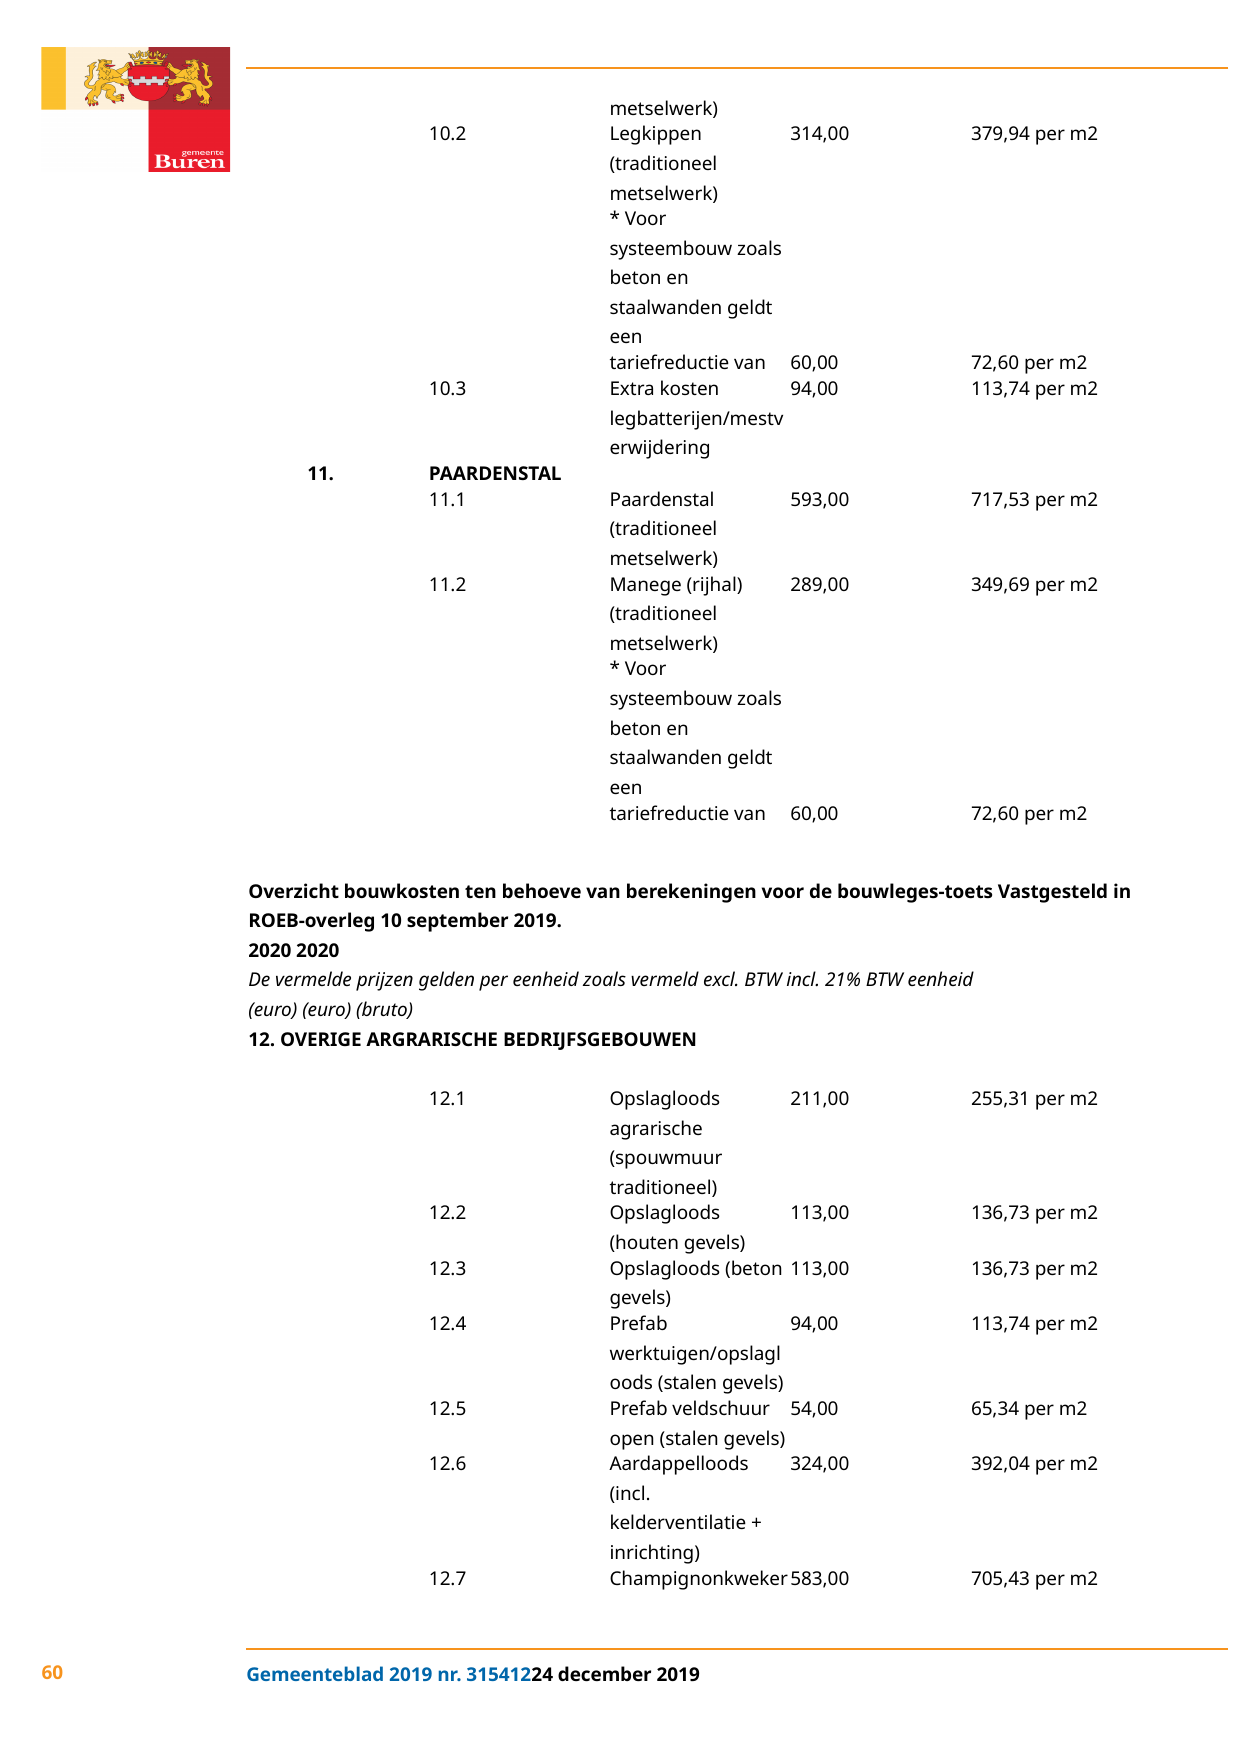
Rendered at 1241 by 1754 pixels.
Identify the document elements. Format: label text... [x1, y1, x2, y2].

table_cell Opslagloods (beton gevels) [609, 1255, 790, 1310]
table_cell 113,00 [790, 1200, 971, 1255]
text De vermelde prijzen gelden per eenheid zoals vermeld excl. BTW incl. 21% BTW eenheid [248, 967, 1152, 992]
table_cell 12.4 [429, 1310, 609, 1395]
table_cell 379,94 per m2 [971, 121, 1152, 205]
table_cell Prefab veldschuur open (stalen gevels) [609, 1395, 790, 1450]
table_cell [429, 95, 609, 121]
table_cell 72,60 per m2 [971, 800, 1152, 825]
table_cell * Voor systeembouw zoals beton en staalwanden geldt een [609, 656, 790, 800]
table_cell 717,53 per m2 [971, 486, 1152, 571]
table_cell 324,00 [790, 1450, 971, 1565]
table_cell [248, 656, 429, 800]
table_cell [429, 656, 609, 800]
table_cell 11. [248, 460, 429, 486]
table_cell [790, 656, 971, 800]
table_cell [971, 95, 1152, 121]
table_cell Aardappelloods (incl. kelderventilatie + inrichting) [609, 1450, 790, 1565]
table_cell 113,74 per m2 [971, 375, 1152, 460]
text (euro) (euro) (bruto) [248, 996, 1152, 1022]
table_cell [248, 1200, 429, 1255]
table_cell [429, 205, 609, 349]
table_cell 10.3 [429, 375, 609, 460]
table_cell PAARDENSTAL [429, 460, 609, 486]
table_cell [248, 1395, 429, 1450]
table_cell 54,00 [790, 1395, 971, 1450]
table_cell metselwerk) [609, 95, 790, 121]
table_cell [248, 1565, 429, 1591]
table_header 211,00 [790, 1085, 971, 1199]
table_cell 12.6 [429, 1450, 609, 1565]
table_cell * Voor systeembouw zoals beton en staalwanden geldt een [609, 205, 790, 349]
table_cell 12.3 [429, 1255, 609, 1310]
table_cell 113,74 per m2 [971, 1310, 1152, 1395]
table_cell [790, 205, 971, 349]
table_cell [429, 800, 609, 825]
table_cell 72,60 per m2 [971, 350, 1152, 375]
table_cell 60,00 [790, 350, 971, 375]
table_header 255,31 per m2 [971, 1085, 1152, 1199]
table_cell 12.5 [429, 1395, 609, 1450]
table_cell [248, 205, 429, 349]
table_cell Extra kosten legbatterijen/mestverwijdering [609, 375, 790, 460]
table_cell 12.7 [429, 1565, 609, 1591]
table_cell 392,04 per m2 [971, 1450, 1152, 1565]
table_cell 113,00 [790, 1255, 971, 1310]
table_cell Manege (rijhal) (traditioneel metselwerk) [609, 571, 790, 656]
table_cell Prefab werktuigen/opslagloods (stalen gevels) [609, 1310, 790, 1395]
table_cell Champignonkweker [609, 1565, 790, 1591]
table_header Opslagloods agrarische (spouwmuur traditioneel) [609, 1085, 790, 1199]
text Overzicht bouwkosten ten behoeve van berekeningen voor de bouwleges-toets Vastgesteld in ROEB-overleg 10 september 2019. [248, 878, 1152, 933]
table_header [248, 1085, 429, 1199]
table_cell 289,00 [790, 571, 971, 656]
table_cell 60,00 [790, 800, 971, 825]
table_cell [248, 1310, 429, 1395]
table_cell [790, 460, 971, 486]
table_cell [429, 350, 609, 375]
text 2020 2020 [248, 937, 1152, 963]
table_cell [248, 350, 429, 375]
table_cell 12.2 [429, 1200, 609, 1255]
table_cell Legkippen (traditioneel metselwerk) [609, 121, 790, 205]
table_cell [248, 95, 429, 121]
table_cell [248, 375, 429, 460]
table_cell [609, 460, 790, 486]
table_cell [248, 486, 429, 571]
table_cell 583,00 [790, 1565, 971, 1591]
table_cell tariefreductie van [609, 350, 790, 375]
table_cell Paardenstal (traditioneel metselwerk) [609, 486, 790, 571]
table_cell [790, 95, 971, 121]
table_cell 10.2 [429, 121, 609, 205]
table_cell 349,69 per m2 [971, 571, 1152, 656]
table_cell 11.1 [429, 486, 609, 571]
table_header 12.1 [429, 1085, 609, 1199]
picture [41, 47, 231, 172]
table_cell 136,73 per m2 [971, 1200, 1152, 1255]
table_cell [248, 1450, 429, 1565]
table_cell [248, 121, 429, 205]
table_cell 11.2 [429, 571, 609, 656]
table_cell Opslagloods (houten gevels) [609, 1200, 790, 1255]
table_cell [248, 571, 429, 656]
table_cell 94,00 [790, 1310, 971, 1395]
table_cell [971, 656, 1152, 800]
table_cell 65,34 per m2 [971, 1395, 1152, 1450]
table_cell 314,00 [790, 121, 971, 205]
table_cell [971, 205, 1152, 349]
table_cell 593,00 [790, 486, 971, 571]
table_cell [248, 800, 429, 825]
text 12. OVERIGE ARGRARISCHE BEDRIJFSGEBOUWEN [248, 1026, 1152, 1052]
table_cell 94,00 [790, 375, 971, 460]
table_cell tariefreductie van [609, 800, 790, 825]
table_cell 705,43 per m2 [971, 1565, 1152, 1591]
table_cell [248, 1255, 429, 1310]
table_cell 136,73 per m2 [971, 1255, 1152, 1310]
